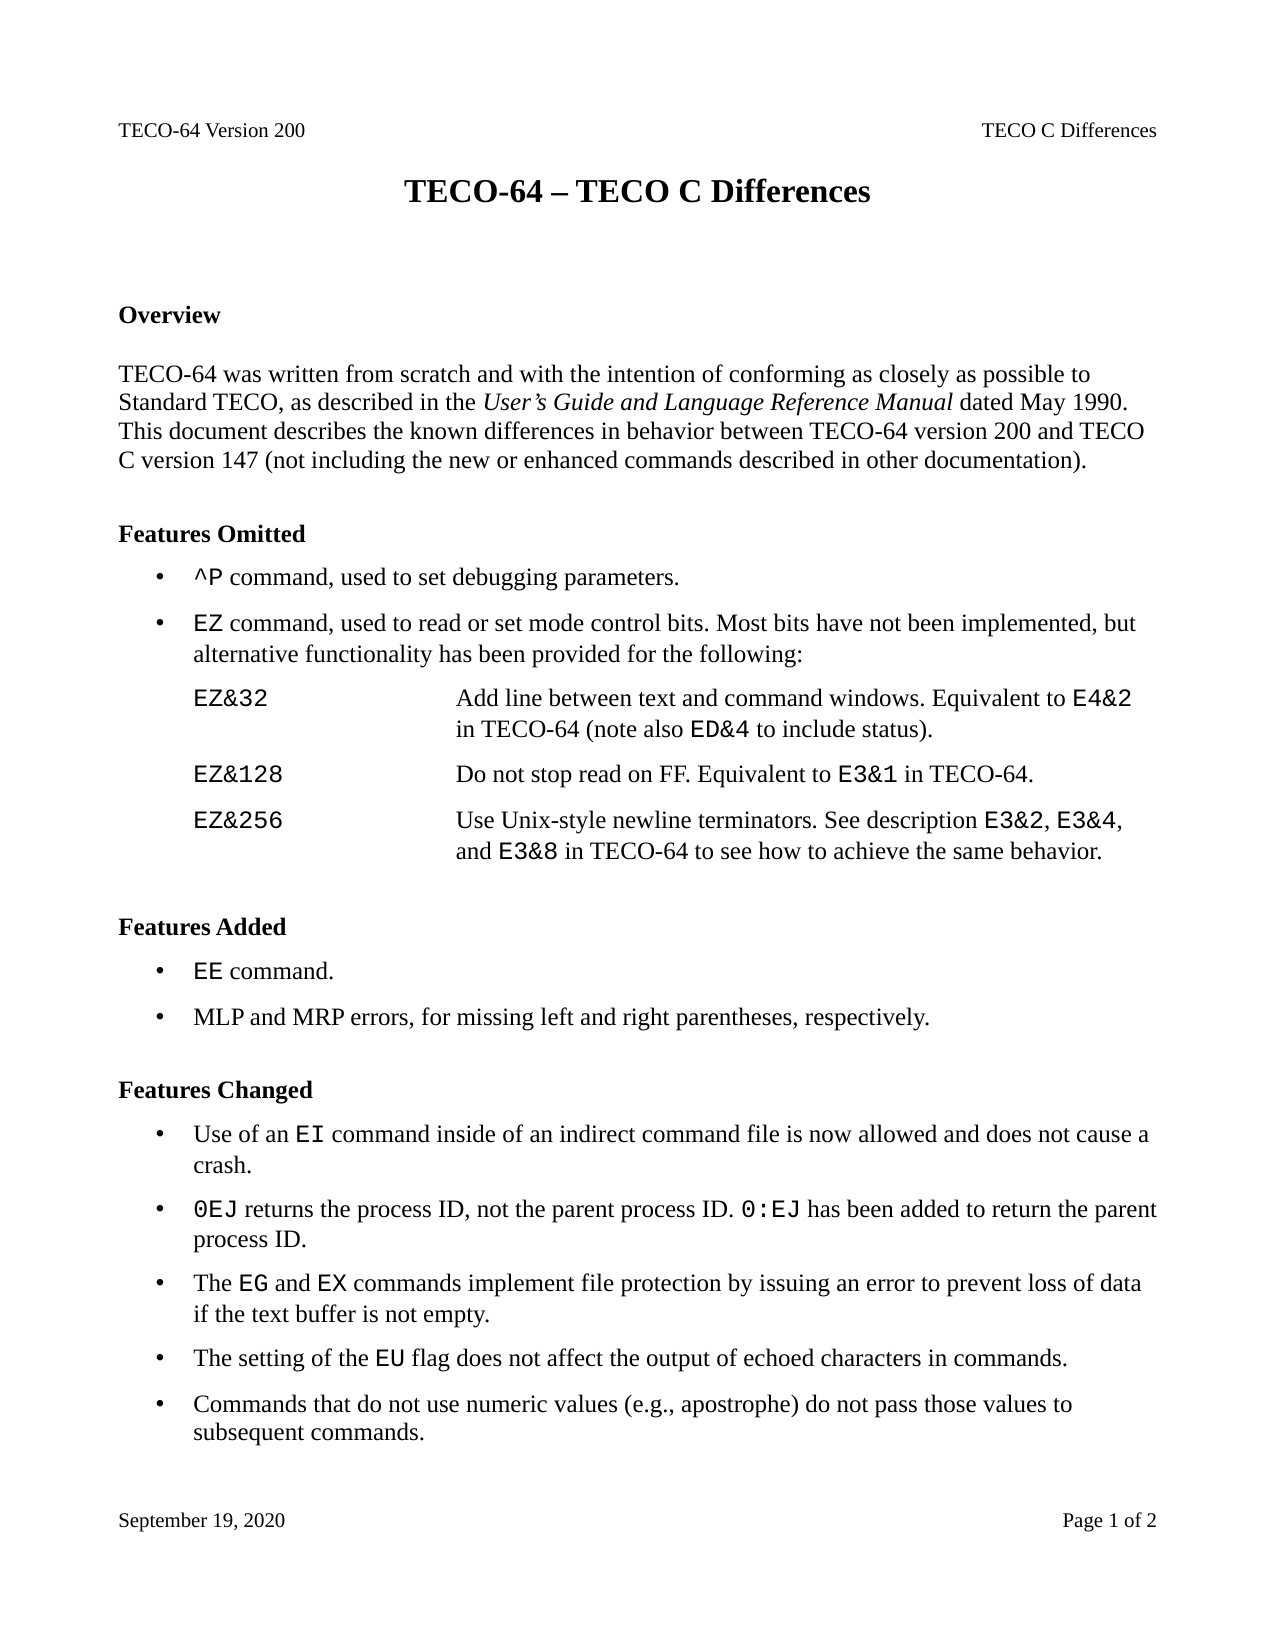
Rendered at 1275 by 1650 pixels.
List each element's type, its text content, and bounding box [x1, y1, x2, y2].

list The EG and EX commands implement file protection by issuing an error to prevent loss of data if the text buffer is not empty. [156, 1268, 1157, 1328]
list Use of an EI command inside of an indirect command file is now allowed and does not cause a crash. [156, 1119, 1157, 1179]
list ^P command, used to set debugging parameters. [156, 562, 1157, 593]
text Features Added [118, 912, 1157, 941]
text Features Changed [118, 1075, 1157, 1104]
text EZ&128 Do not stop read on FF. Equivalent to E3&1 in TECO-64. [193, 759, 1157, 790]
text Overview [118, 300, 1157, 329]
list EE command. [156, 956, 1157, 987]
list The setting of the EU flag does not affect the output of echoed characters in commands. [156, 1343, 1157, 1374]
text TECO-64 was written from scratch and with the intention of conforming as closely as possible to Standard TECO, as described in the User’s Guide and Language Reference Manual dated May 1990. This document describes the known differences in behavior between TECO-64 version 200 and TECO C version 147 (not including the new or enhanced commands described in other documentation). [118, 359, 1157, 474]
list EZ command, used to read or set mode control bits. Most bits have not been implemented, but alternative functionality has been provided for the following: [156, 608, 1157, 668]
list 0EJ returns the process ID, not the parent process ID. 0:EJ has been added to return the parent process ID. [156, 1194, 1157, 1253]
text TECO-64 – TECO C Differences [118, 172, 1157, 210]
text EZ&32 Add line between text and command windows. Equivalent to E4&2 in TECO-64 (note also ED&4 to include status). [193, 683, 1157, 744]
list Commands that do not use numeric values (e.g., apostrophe) do not pass those values to subsequent commands. [156, 1389, 1157, 1446]
text EZ&256 Use Unix-style newline terminators. See description E3&2, E3&4, and E3&8 in TECO-64 to see how to achieve the same behavior. [193, 805, 1157, 867]
text Features Omitted [118, 519, 1157, 547]
list MLP and MRP errors, for missing left and right parentheses, respectively. [156, 1002, 1157, 1030]
